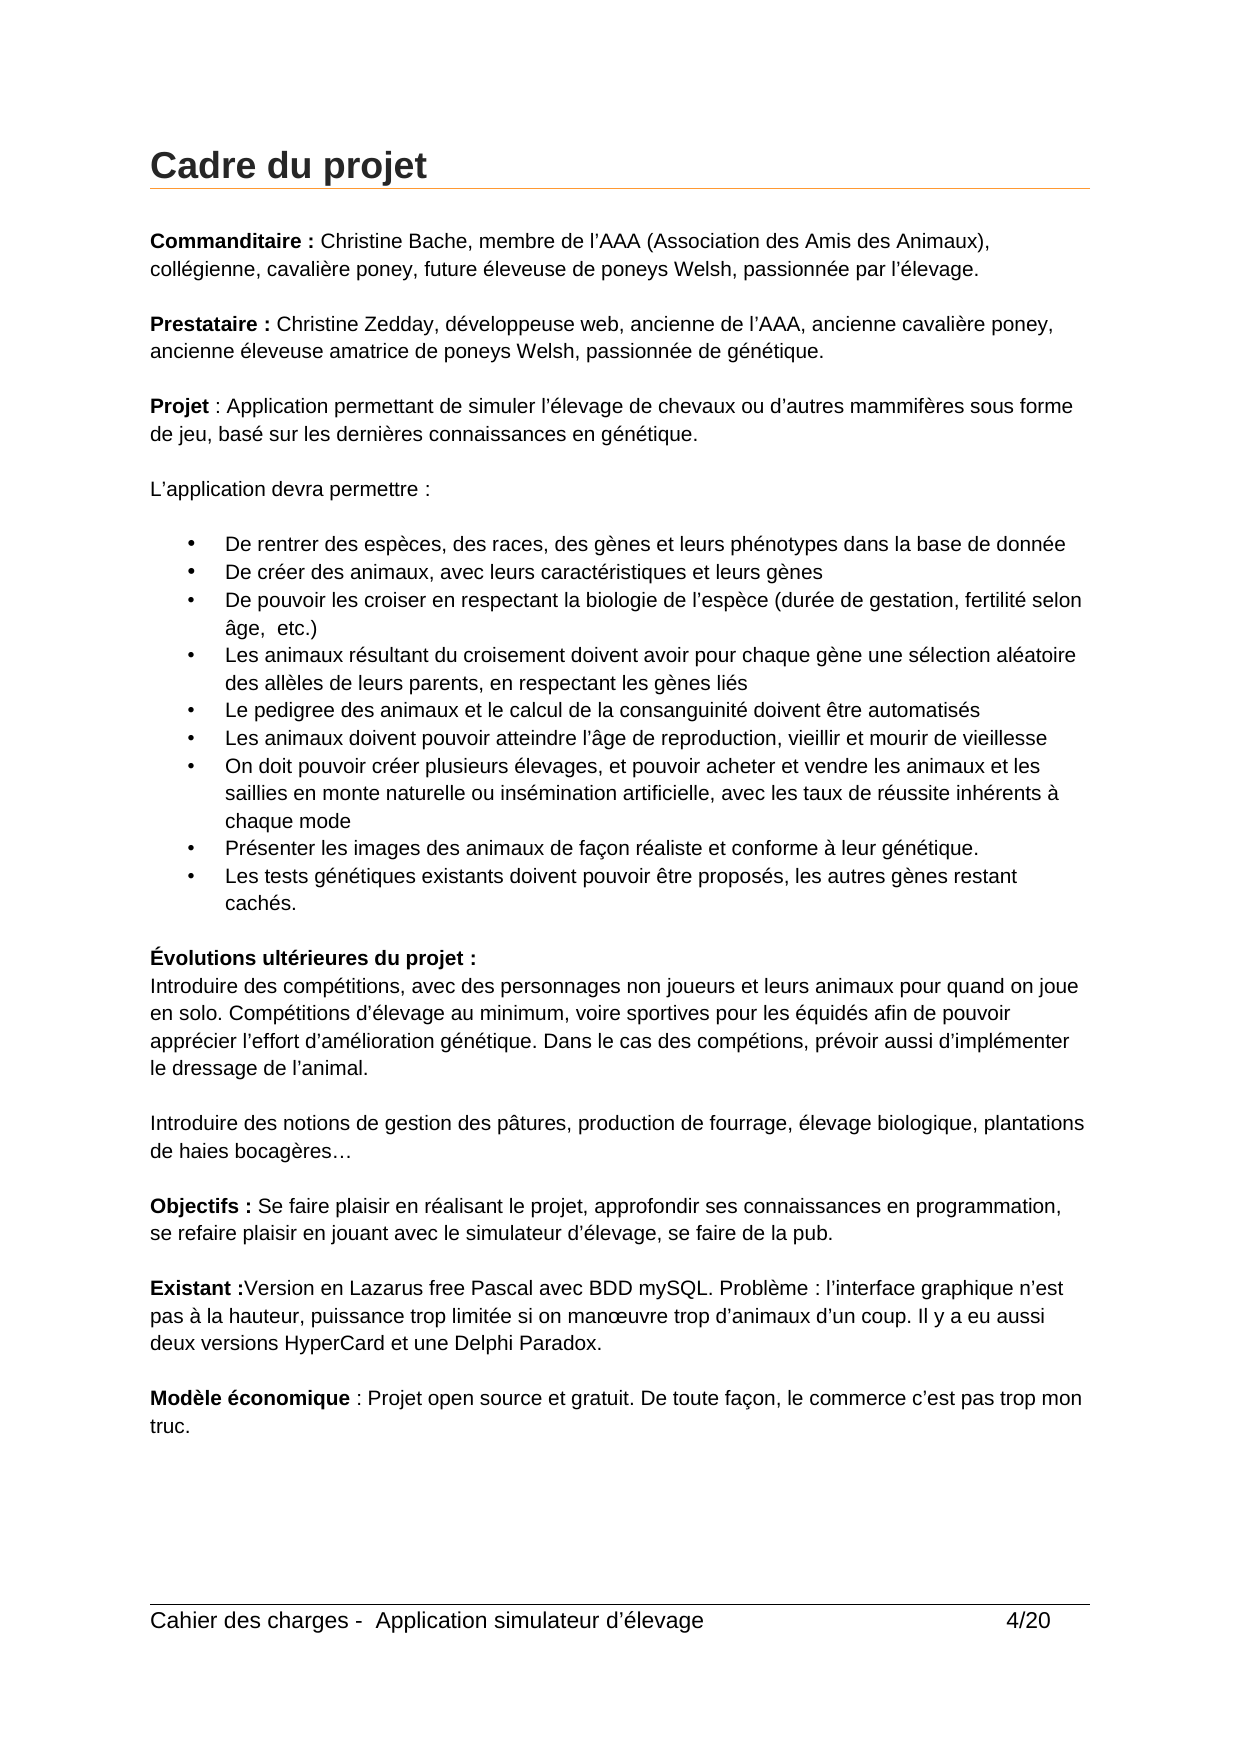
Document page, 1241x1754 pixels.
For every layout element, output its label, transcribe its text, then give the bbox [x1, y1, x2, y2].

list Présenter les images des animaux de façon réaliste et conforme à leur génétique. [187, 836, 1090, 860]
text Commanditaire : Christine Bache, membre de l’AAA (Association des Amis des Animaux), collégienne, cavalière poney, future éleveuse de poneys Welsh, passionnée par l’élevage. [150, 229, 1090, 281]
text Modèle économique : Projet open source et gratuit. De toute façon, le commerce c’est pas trop mon truc. [150, 1386, 1090, 1438]
text Introduire des notions de gestion des pâtures, production de fourrage, élevage biologique, plantations de haies bocagères… [150, 1111, 1090, 1163]
text Prestataire : Christine Zedday, développeuse web, ancienne de l’AAA, ancienne cavalière poney, ancienne éleveuse amatrice de poneys Welsh, passionnée de génétique. [150, 312, 1090, 363]
list Les animaux doivent pouvoir atteindre l’âge de reproduction, vieillir et mourir de vieillesse [187, 726, 1090, 750]
text Objectifs : Se faire plaisir en réalisant le projet, approfondir ses connaissances en programmation, se refaire plaisir en jouant avec le simulateur d’élevage, se faire de la pub. [150, 1194, 1090, 1245]
list De pouvoir les croiser en respectant la biologie de l’espèce (durée de gestation, fertilité selon âge, etc.) [187, 588, 1090, 639]
text Introduire des compétitions, avec des personnages non joueurs et leurs animaux pour quand on joue en solo. Compétitions d’élevage au minimum, voire sportives pour les équidés afin de pouvoir apprécier l’effort d’amélioration génétique. Dans le cas des compétions, prévoir aussi d’implémenter le dressage de l’animal. [150, 974, 1090, 1080]
list Les animaux résultant du croisement doivent avoir pour chaque gène une sélection aléatoire des allèles de leurs parents, en respectant les gènes liés [187, 643, 1090, 695]
text Existant :Version en Lazarus free Pascal avec BDD mySQL. Problème : l’interface graphique n’est pas à la hauteur, puissance trop limitée si on manœuvre trop d’animaux d’un coup. Il y a eu aussi deux versions HyperCard et une Delphi Paradox. [150, 1276, 1090, 1355]
text L’application devra permettre : [150, 477, 1090, 501]
list De rentrer des espèces, des races, des gènes et leurs phénotypes dans la base de donnée [187, 532, 1090, 556]
list On doit pouvoir créer plusieurs élevages, et pouvoir acheter et vendre les animaux et les saillies en monte naturelle ou insémination artificielle, avec les taux de réussite inhérents à chaque mode [187, 753, 1090, 832]
list Les tests génétiques existants doivent pouvoir être proposés, les autres gènes restant cachés. [187, 864, 1090, 915]
text Évolutions ultérieures du projet : [150, 946, 1090, 970]
subtitle Cadre du projet [150, 143, 1090, 188]
text Projet : Application permettant de simuler l’élevage de chevaux ou d’autres mammifères sous forme de jeu, basé sur les dernières connaissances en génétique. [150, 394, 1090, 446]
list De créer des animaux, avec leurs caractéristiques et leurs gènes [187, 560, 1090, 584]
list Le pedigree des animaux et le calcul de la consanguinité doivent être automatisés [187, 698, 1090, 722]
